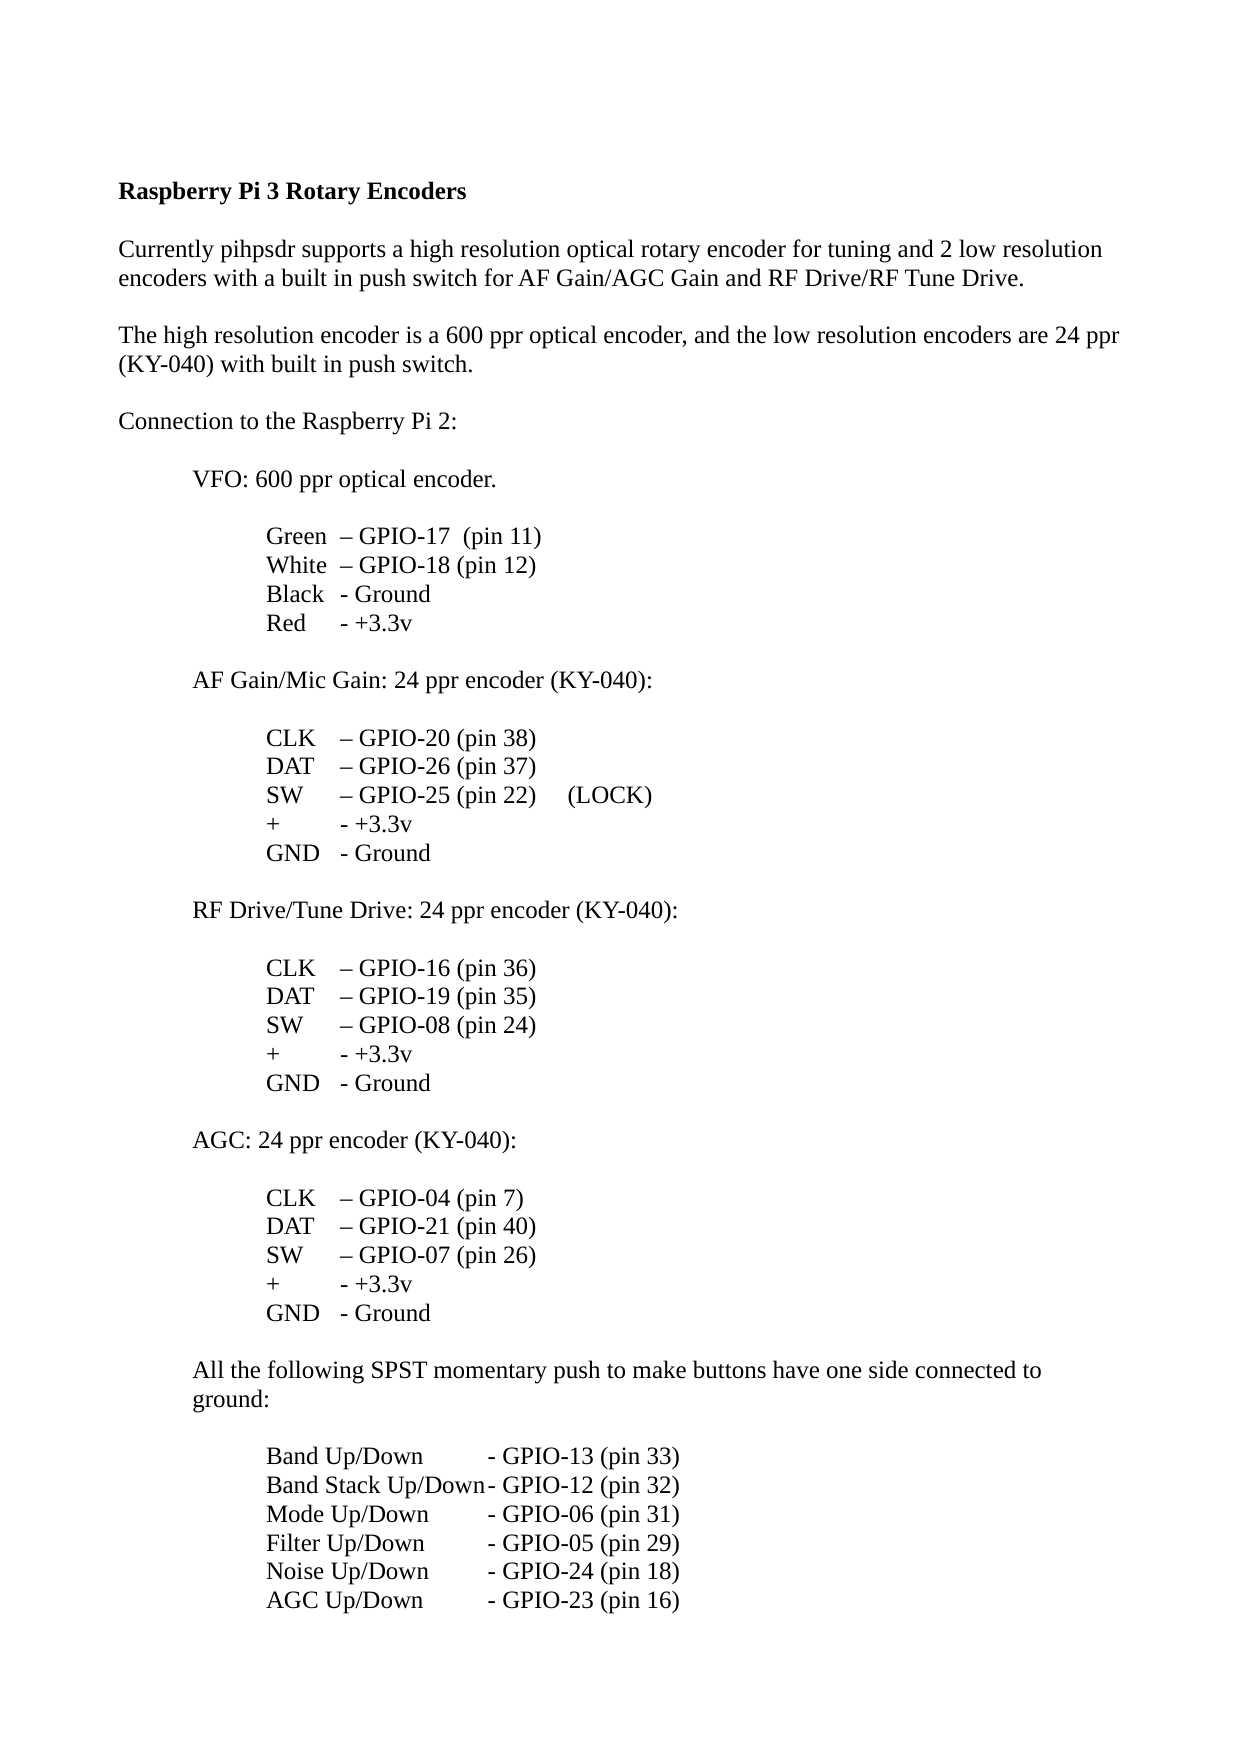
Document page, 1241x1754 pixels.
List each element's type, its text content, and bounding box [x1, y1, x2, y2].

text SW – GPIO-07 (pin 26) [266, 1240, 1122, 1269]
text + - +3.3v [266, 1039, 1122, 1068]
text SW – GPIO-25 (pin 22) (LOCK) [266, 780, 1122, 809]
text + - +3.3v [266, 809, 1122, 838]
text DAT – GPIO-19 (pin 35) [266, 981, 1122, 1010]
text AGC Up/Down - GPIO-23 (pin 16) [266, 1585, 1122, 1614]
text Green – GPIO-17 (pin 11) [266, 521, 1122, 550]
text Black - Ground [266, 579, 1122, 608]
text Band Up/Down - GPIO-13 (pin 33) [266, 1441, 1122, 1470]
text Filter Up/Down - GPIO-05 (pin 29) [266, 1528, 1122, 1556]
text Mode Up/Down - GPIO-06 (pin 31) [266, 1499, 1122, 1528]
text CLK – GPIO-04 (pin 7) [266, 1183, 1122, 1211]
text DAT – GPIO-26 (pin 37) [266, 751, 1122, 780]
text + - +3.3v [266, 1269, 1122, 1298]
text VFO: 600 ppr optical encoder. [192, 464, 1122, 493]
text RF Drive/Tune Drive: 24 ppr encoder (KY-040): [192, 895, 1122, 924]
text SW – GPIO-08 (pin 24) [266, 1010, 1122, 1039]
text AGC: 24 ppr encoder (KY-040): [192, 1125, 1122, 1154]
text The high resolution encoder is a 600 ppr optical encoder, and the low resolution encoders are 24 ppr (KY-040) with built in push switch. [118, 320, 1122, 378]
text All the following SPST momentary push to make buttons have one side connected to ground: [192, 1355, 1122, 1413]
text CLK – GPIO-20 (pin 38) [266, 723, 1122, 751]
text Band Stack Up/Down - GPIO-12 (pin 32) [266, 1470, 1122, 1499]
text White – GPIO-18 (pin 12) [266, 550, 1122, 579]
text CLK – GPIO-16 (pin 36) [266, 953, 1122, 981]
text GND - Ground [266, 838, 1122, 866]
text AF Gain/Mic Gain: 24 ppr encoder (KY-040): [192, 665, 1122, 694]
text Raspberry Pi 3 Rotary Encoders [118, 176, 1122, 205]
text Noise Up/Down - GPIO-24 (pin 18) [266, 1556, 1122, 1585]
text Red - +3.3v [266, 608, 1122, 636]
text GND - Ground [266, 1068, 1122, 1096]
text DAT – GPIO-21 (pin 40) [266, 1211, 1122, 1240]
text Connection to the Raspberry Pi 2: [118, 406, 1122, 435]
text GND - Ground [266, 1298, 1122, 1326]
text Currently pihpsdr supports a high resolution optical rotary encoder for tuning and 2 low resolution encoders with a built in push switch for AF Gain/AGC Gain and RF Drive/RF Tune Drive. [118, 234, 1122, 291]
